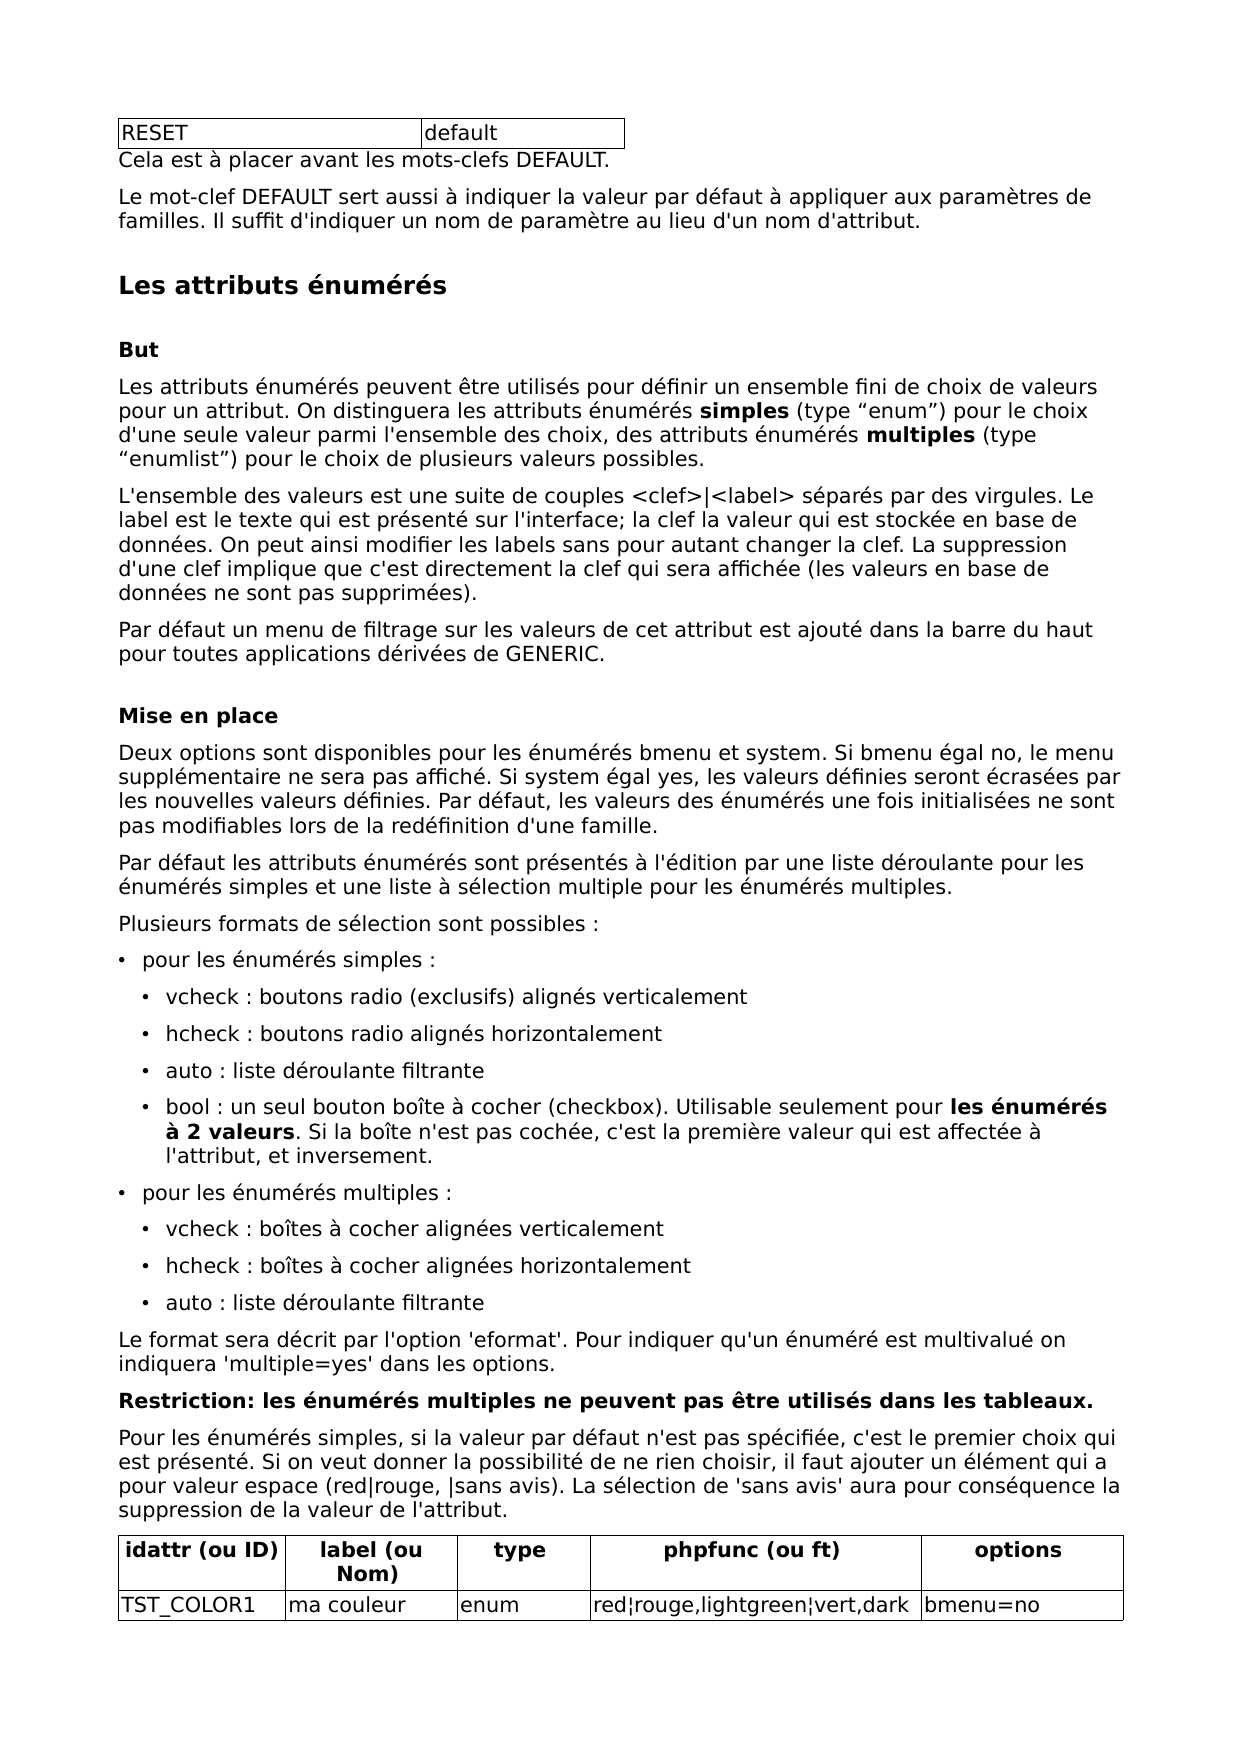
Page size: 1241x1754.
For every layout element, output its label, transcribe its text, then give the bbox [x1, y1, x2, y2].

list auto : liste déroulante filtrante [142, 1059, 1122, 1083]
table_cell ma couleur [286, 1591, 457, 1620]
list pour les énumérés multiples : [118, 1181, 1122, 1205]
list hcheck : boutons radio alignés horizontalement [142, 1022, 1122, 1046]
text Restriction: les énumérés multiples ne peuvent pas être utilisés dans les tableaux. [118, 1389, 1122, 1413]
list auto : liste déroulante filtrante [142, 1291, 1122, 1315]
subtitle Mise en place [118, 704, 1122, 728]
subtitle But [118, 338, 1122, 362]
table_header RESET [119, 119, 421, 148]
text L'ensemble des valeurs est une suite de couples <clef>|<label> séparés par des virgules. Le label est le texte qui est présenté sur l'interface; la clef la valeur qui est stockée en base de données. On peut ainsi modifier les labels sans pour autant changer la clef. La suppression d'une clef implique que c'est directement la clef qui sera affichée (les valeurs en base de données ne sont pas supprimées). [118, 484, 1122, 606]
list hcheck : boîtes à cocher alignées horizontalement [142, 1254, 1122, 1278]
table_header type [458, 1536, 590, 1590]
table_header default [422, 119, 624, 148]
subtitle Les attributs énumérés [118, 271, 1122, 300]
text Deux options sont disponibles pour les énumérés bmenu et system. Si bmenu égal no, le menu supplémentaire ne sera pas affiché. Si system égal yes, les valeurs définies seront écrasées par les nouvelles valeurs définies. Par défaut, les valeurs des énumérés une fois initialisées ne sont pas modifiables lors de la redéfinition d'une famille. [118, 741, 1122, 838]
text Les attributs énumérés peuvent être utilisés pour définir un ensemble fini de choix de valeurs pour un attribut. On distinguera les attributs énumérés simples (type “enum”) pour le choix d'une seule valeur parmi l'ensemble des choix, des attributs énumérés multiples (type “enumlist”) pour le choix de plusieurs valeurs possibles. [118, 375, 1122, 472]
list vcheck : boutons radio (exclusifs) alignés verticalement [142, 985, 1122, 1009]
table_cell TST_COLOR1 [119, 1591, 285, 1620]
list vcheck : boîtes à cocher alignées verticalement [142, 1217, 1122, 1242]
text Plusieurs formats de sélection sont possibles : [118, 912, 1122, 936]
list bool : un seul bouton boîte à cocher (checkbox). Utilisable seulement pour les énumérés à 2 valeurs. Si la boîte n'est pas cochée, c'est la première valeur qui est affectée à l'attribut, et inversement. [142, 1095, 1122, 1168]
text Pour les énumérés simples, si la valeur par défaut n'est pas spécifiée, c'est le premier choix qui est présenté. Si on veut donner la possibilité de ne rien choisir, il faut ajouter un élément qui a pour valeur espace (red|rouge, |sans avis). La sélection de 'sans avis' aura pour conséquence la suppression de la valeur de l'attribut. [118, 1426, 1122, 1523]
table_cell enum [458, 1591, 590, 1620]
table_cell bmenu=no [922, 1591, 1123, 1620]
table_header phpfunc (ou ft) [591, 1536, 921, 1590]
text Par défaut un menu de filtrage sur les valeurs de cet attribut est ajouté dans la barre du haut pour toutes applications dérivées de GENERIC. [118, 618, 1122, 667]
table_header options [922, 1536, 1123, 1590]
table_header idattr (ou ID) [119, 1536, 285, 1590]
text Le format sera décrit par l'option 'eformat'. Pour indiquer qu'un énuméré est multivalué on indiquera 'multiple=yes' dans les options. [118, 1328, 1122, 1376]
text Par défaut les attributs énumérés sont présentés à l'édition par une liste déroulante pour les énumérés simples et une liste à sélection multiple pour les énumérés multiples. [118, 851, 1122, 899]
list pour les énumérés simples : [118, 948, 1122, 973]
text Le mot-clef DEFAULT sert aussi à indiquer la valeur par défaut à appliquer aux paramètres de familles. Il suffit d'indiquer un nom de paramètre au lieu d'un nom d'attribut. [118, 185, 1122, 234]
table_header label (ou Nom) [286, 1536, 457, 1590]
text Cela est à placer avant les mots-clefs DEFAULT. [118, 148, 1122, 173]
table_cell red¦rouge,lightgreen¦vert,dark [591, 1591, 921, 1620]
